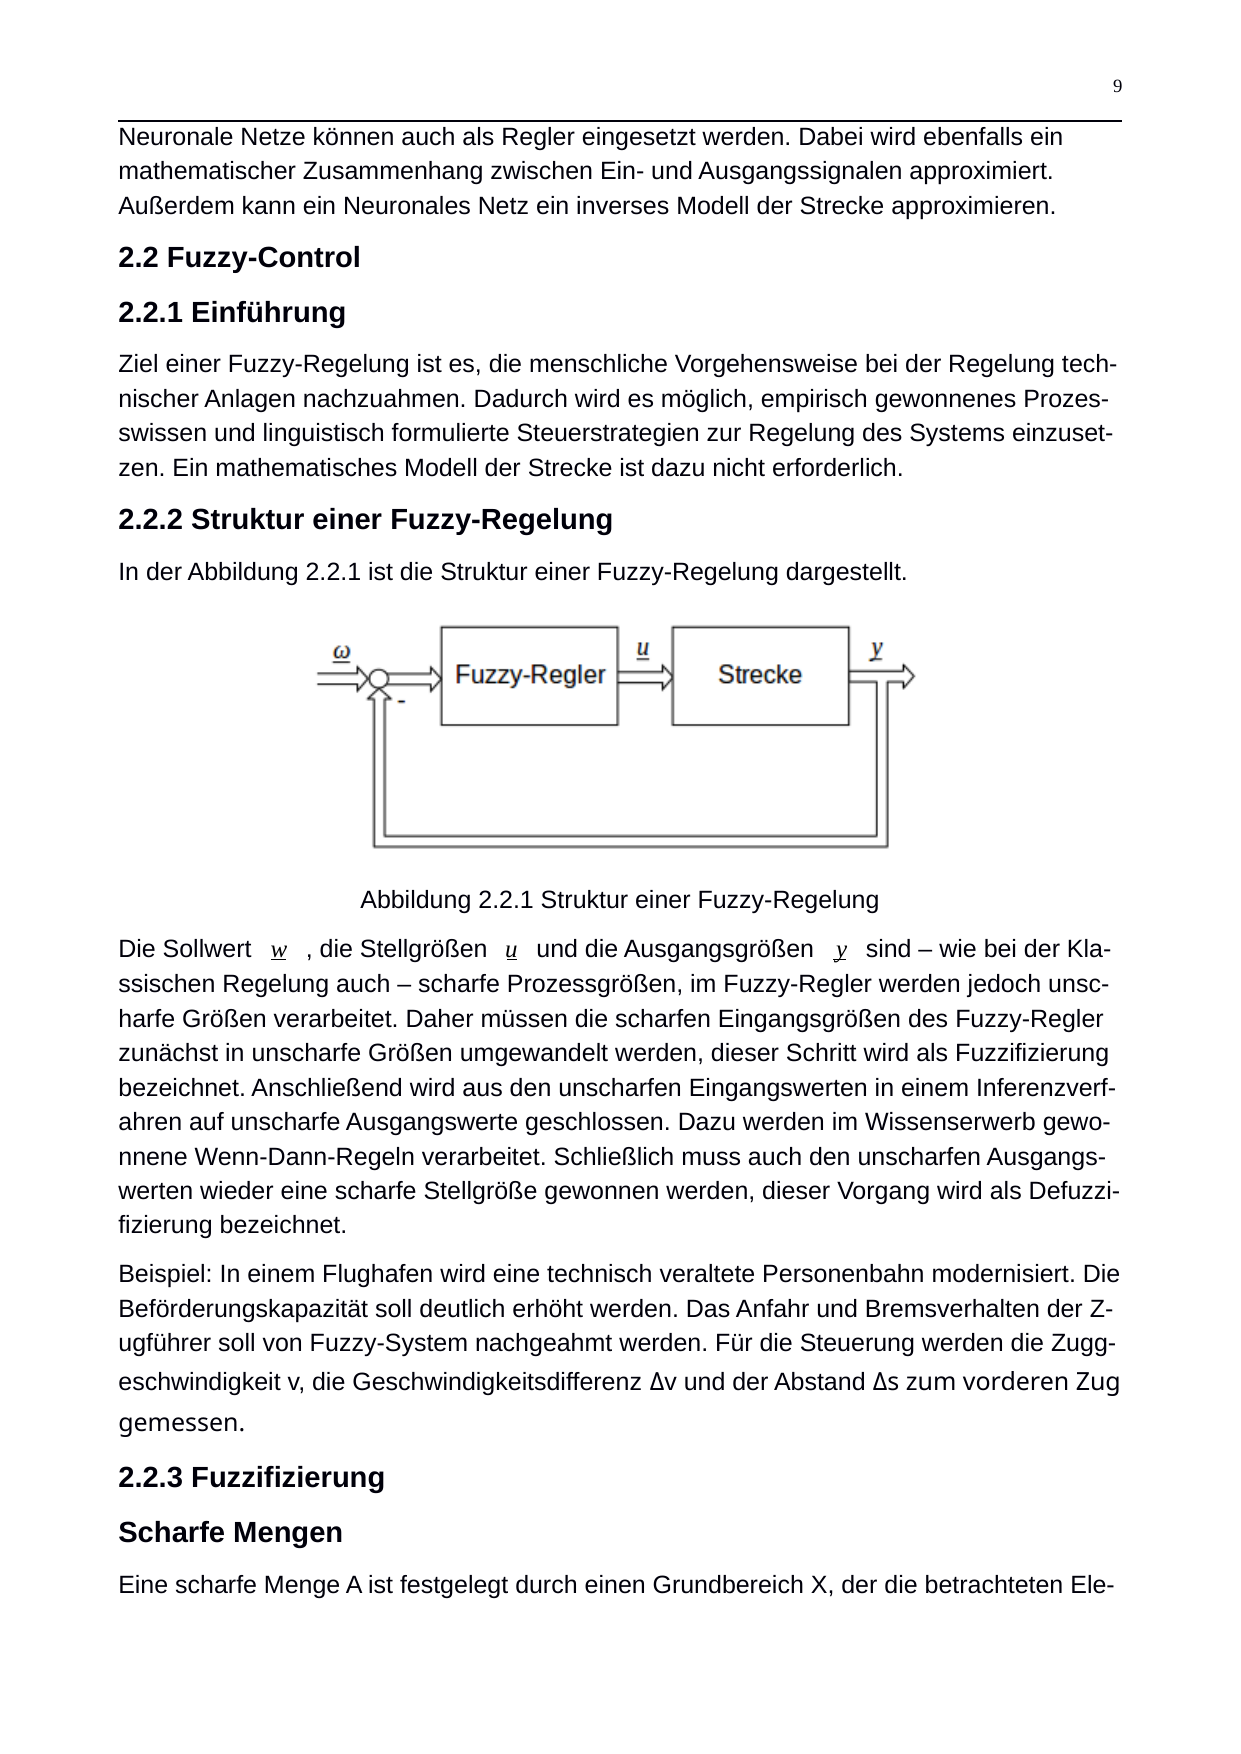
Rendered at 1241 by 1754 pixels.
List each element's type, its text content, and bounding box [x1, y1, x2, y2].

text Ziel einer Fuzzy-Regelung ist es, die menschliche Vorgehensweise bei der Regelung tech-nischer Anlagen nachzuahmen. Dadurch wird es möglich, empirisch gewonnenes Prozes-swissen und linguistisch formulierte Steuerstrategien zur Regelung des Systems einzuset-zen. Ein mathematisches Modell der Strecke ist dazu nicht erforderlich. [118, 349, 1122, 482]
text Scharfe Mengen [118, 1515, 1122, 1548]
text Abbildung 2.2.1 Struktur einer Fuzzy-Regelung [118, 885, 1122, 914]
text 2.2 Fuzzy-Control [118, 240, 1122, 273]
text Die Sollwert, die Stellgrößenund die Ausgangsgrößensind – wie bei der Kla-ssischen Regelung auch – scharfe Prozessgrößen, im Fuzzy-Regler werden jedoch unsc-harfe Größen verarbeitet. Daher müssen die scharfen Eingangsgrößen des Fuzzy-Regler zunächst in unscharfe Größen umgewandelt werden, dieser Schritt wird als Fuzzifizierung bezeichnet. Anschließend wird aus den unscharfen Eingangswerten in einem Inferenzverf-ahren auf unscharfe Ausgangswerte geschlossen. Dazu werden im Wissenserwerb gewo-nnene Wenn-Dann-Regeln verarbeitet. Schließlich muss auch den unscharfen Ausgangs-werten wieder eine scharfe Stellgröße gewonnen werden, dieser Vorgang wird als Defuzzi-fizierung bezeichnet. [118, 934, 1122, 1239]
text Beispiel: In einem Flughafen wird eine technisch veraltete Personenbahn modernisiert. Die Beförderungskapazität soll deutlich erhöht werden. Das Anfahr und Bremsverhalten der Z-ugführer soll von Fuzzy-System nachgeahmt werden. Für die Steuerung werden die Zugg-eschwindigkeit v, die Geschwindigkeitsdifferenz Δv und der Abstand Δs zum vorderen Zug gemessen. [118, 1259, 1122, 1439]
text 2.2.2 Struktur einer Fuzzy-Regelung [118, 502, 1122, 535]
picture [313, 605, 928, 866]
text 2.2.3 Fuzzifizierung [118, 1460, 1122, 1494]
text In der Abbildung 2.2.1 ist die Struktur einer Fuzzy-Regelung dargestellt. [118, 557, 1122, 585]
text Neuronale Netze können auch als Regler eingesetzt werden. Dabei wird ebenfalls ein mathematischer Zusammenhang zwischen Ein- und Ausgangssignalen approximiert. Außerdem kann ein Neuronales Netz ein inverses Modell der Strecke approximieren. [118, 122, 1122, 219]
text 2.2.1 Einführung [118, 294, 1122, 328]
text Eine scharfe Menge A ist festgelegt durch einen Grundbereich X, der die betrachteten Ele- [118, 1570, 1122, 1598]
